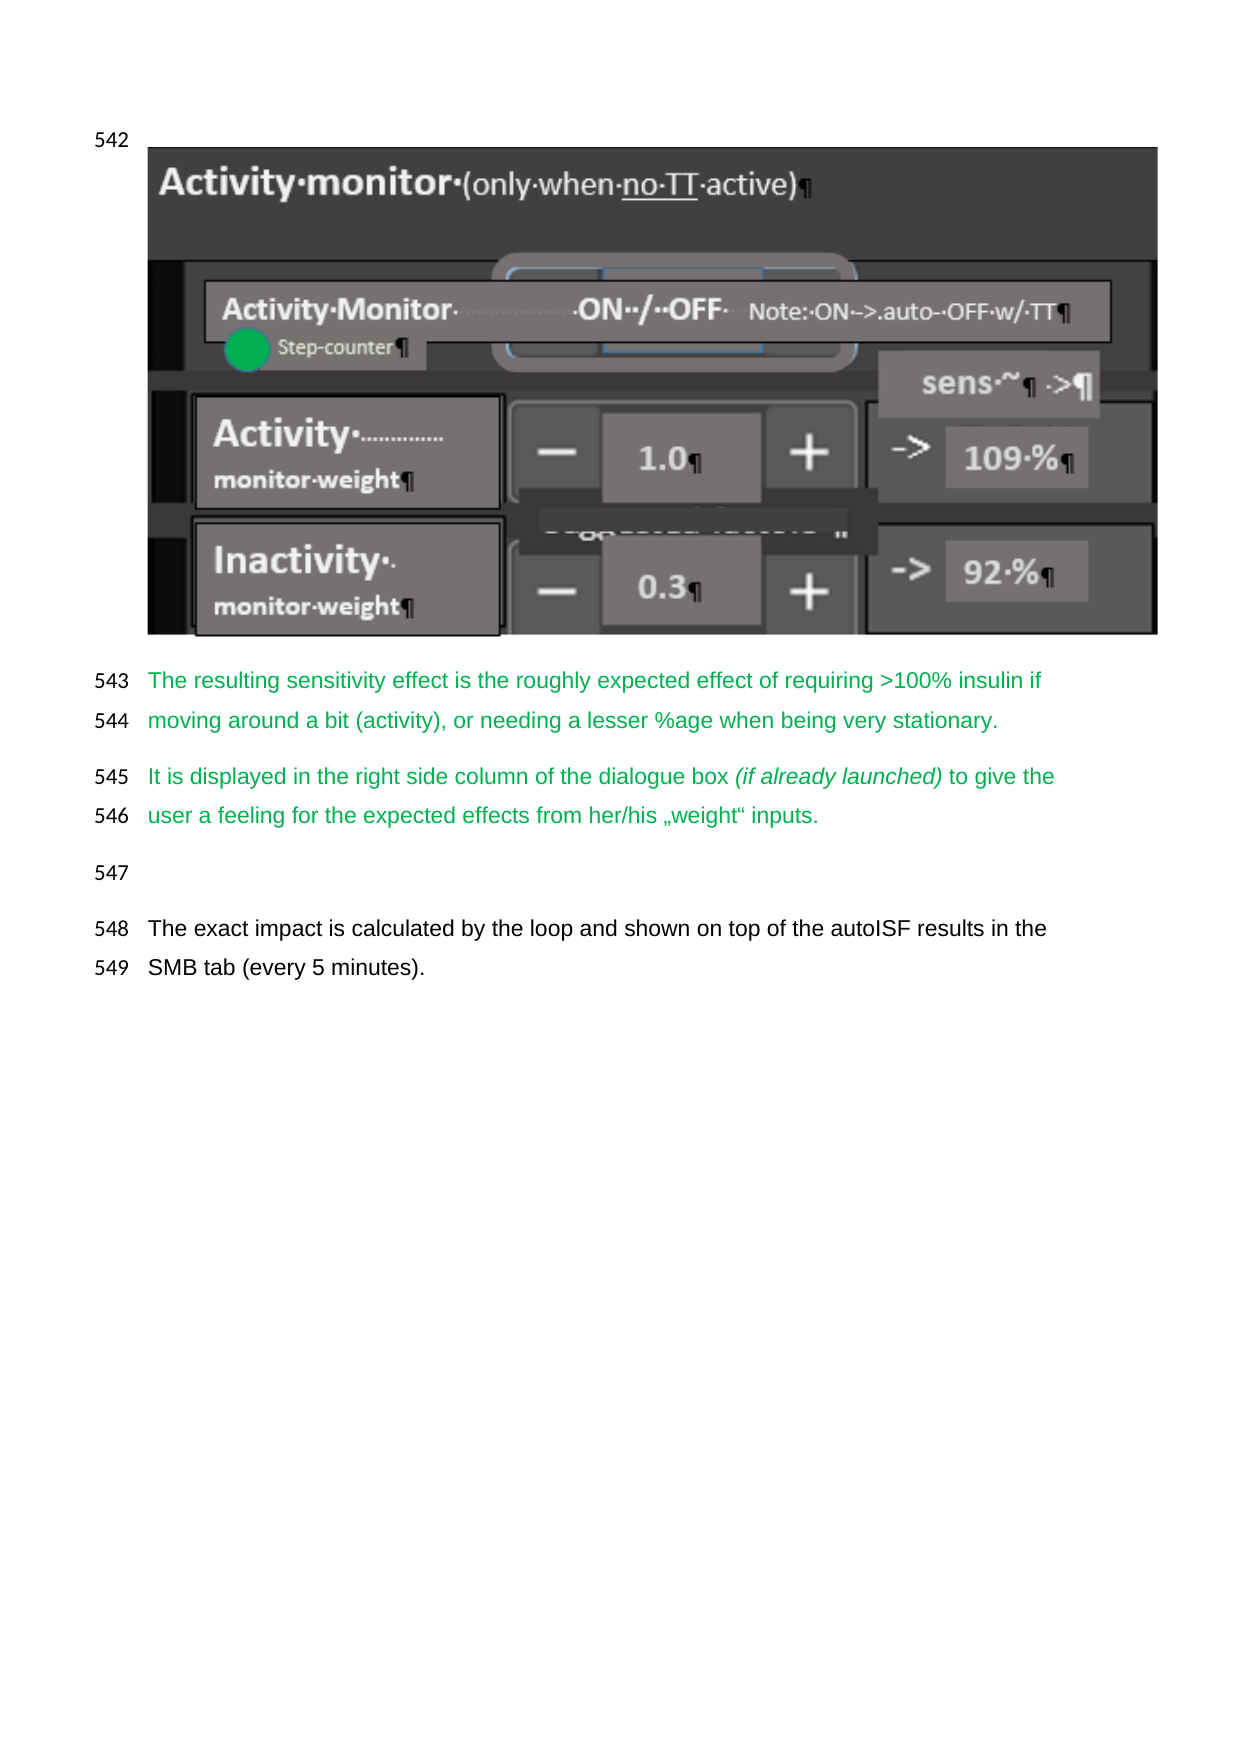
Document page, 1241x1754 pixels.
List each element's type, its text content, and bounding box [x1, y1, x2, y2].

text The resulting sensitivity effect is the roughly expected effect of requiring >100% insulin if moving around a bit (activity), or needing a lesser %age when being very stationary. [148, 667, 1093, 733]
text The exact impact is calculated by the loop and shown on top of the autoISF results in the SMB tab (every 5 minutes). [148, 914, 1093, 980]
text It is displayed in the right side column of the dialogue box (if already launched) to give the user a feeling for the expected effects from her/his „weight“ inputs. [148, 763, 1093, 829]
